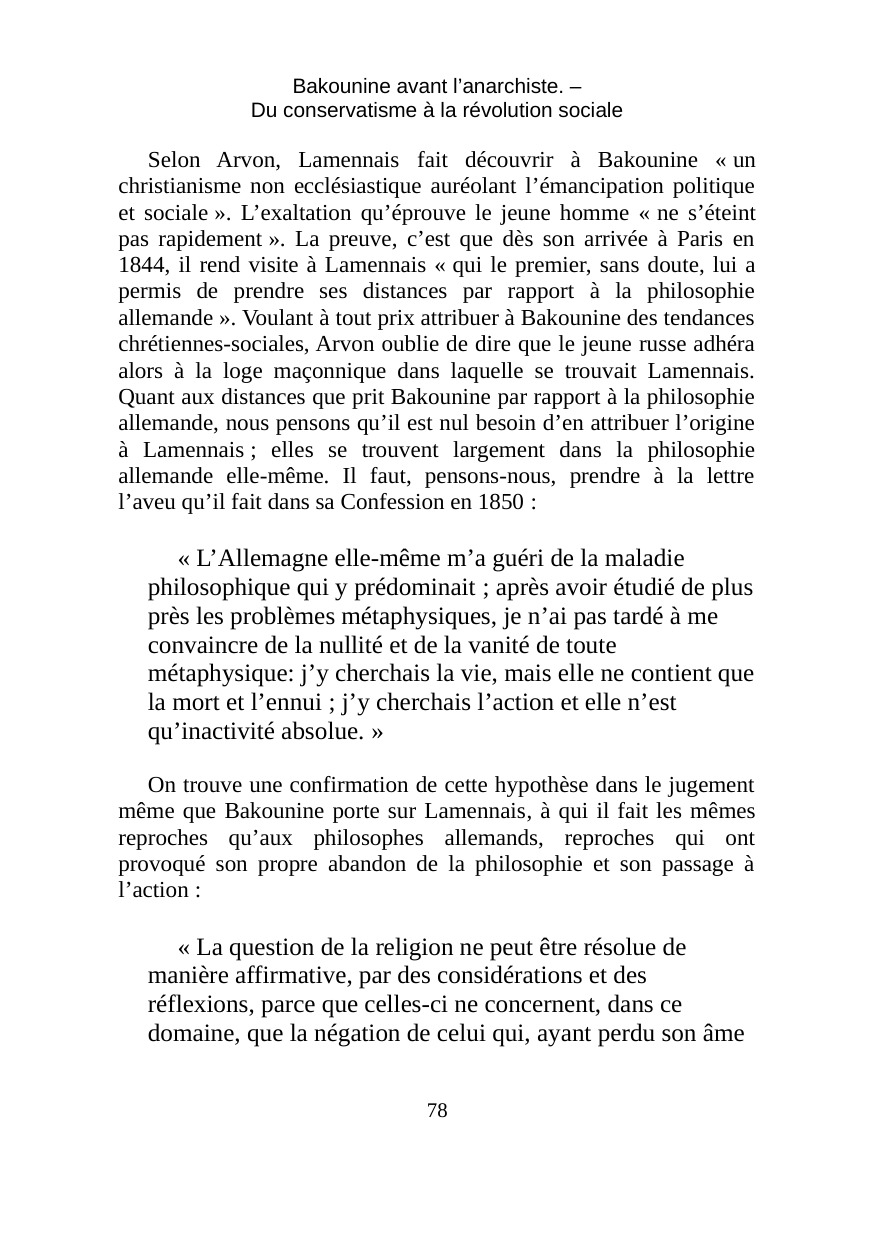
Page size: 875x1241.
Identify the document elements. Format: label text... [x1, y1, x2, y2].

text On trouve une confirmation de cette hypothèse dans le jugement même que Bakounine porte sur Lamennais, à qui il fait les mêmes reproches qu’aux philosophes allemands, reproches qui ont provoqué son propre abandon de la philosophie et son passage à l’action : [118, 771, 756, 903]
text Selon Arvon, Lamennais fait découvrir à Bakounine « un christianisme non ecclésiastique auréolant l’émancipation politique et sociale ». L’exaltation qu’éprouve le jeune homme « ne s’éteint pas rapidement ». La preuve, c’est que dès son arrivée à Paris en 1844, il rend visite à Lamennais « qui le premier, sans doute, lui a permis de prendre ses distances par rapport à la philosophie allemande ». Voulant à tout prix attribuer à Bakounine des tendances chrétiennes-sociales, Arvon oublie de dire que le jeune russe adhéra alors à la loge maçonnique dans laquelle se trouvait Lamennais. Quant aux distances que prit Bakounine par rapport à la philosophie allemande, nous pensons qu’il est nul besoin d’en attribuer l’origine à Lamennais ; elles se trouvent largement dans la philosophie allemande elle-même. Il faut, pensons-nous, prendre à la lettre l’aveu qu’il fait dans sa Confession en 1850 : [118, 146, 756, 515]
text « La question de la religion ne peut être résolue de manière affirmative, par des considérations et des réflexions, parce que celles-ci ne concernent, dans ce domaine, que la négation de celui qui, ayant perdu son âme [148, 932, 756, 1047]
text « L’Allemagne elle-même m’a guéri de la maladie philosophique qui y prédominait ; après avoir étudié de plus près les problèmes métaphysiques, je n’ai pas tardé à me convaincre de la nullité et de la vanité de toute métaphysique: j’y cherchais la vie, mais elle ne contient que la mort et l’ennui ; j’y cherchais l’action et elle n’est qu’inactivité absolue. » [148, 543, 756, 745]
